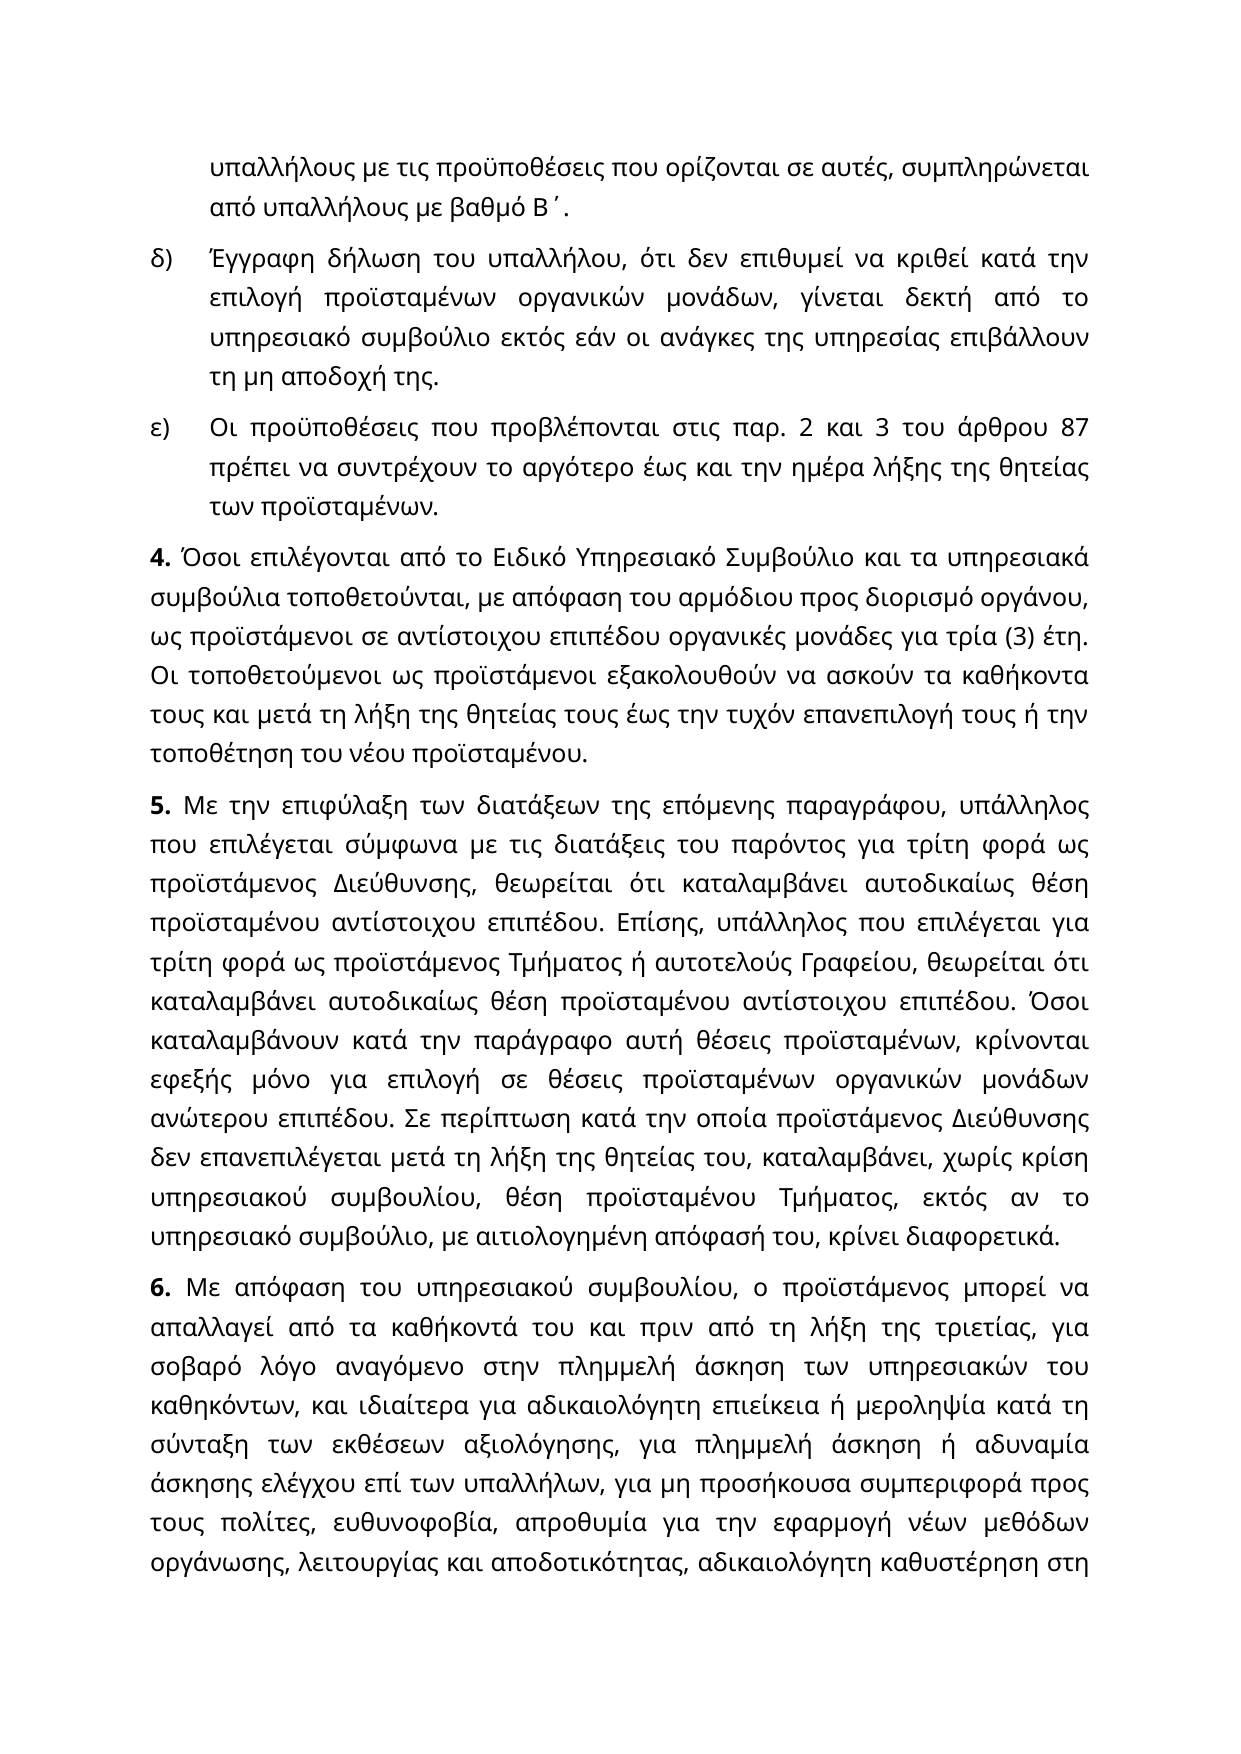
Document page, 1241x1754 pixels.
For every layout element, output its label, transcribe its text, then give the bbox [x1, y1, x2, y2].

text 4. Όσοι επιλέγονται από το Ειδικό Υπηρεσιακό Συμβούλιο και τα υπηρεσιακά συμβούλια τοποθετούνται, με απόφαση του αρμόδιου προς διορισμό οργάνου, ως προϊστάμενοι σε αντίστοιχου επιπέδου οργανικές μονάδες για τρία (3) έτη. Οι τοποθετούμενοι ως προϊστάμενοι εξακολουθούν να ασκούν τα καθήκοντα τους και μετά τη λήξη της θητείας τους έως την τυχόν επανεπιλογή τους ή την τοποθέτηση του νέου προϊσταμένου. [150, 540, 1090, 770]
text 5. Με την επιφύλαξη των διατάξεων της επόμενης παραγράφου, υπάλληλος που επιλέγεται σύμφωνα με τις διατάξεις του παρόντος για τρίτη φορά ως προϊστάμενος Διεύθυνσης, θεωρείται ότι καταλαμβάνει αυτοδικαίως θέση προϊσταμένου αντίστοιχου επιπέδου. Επίσης, υπάλληλος που επιλέγεται για τρίτη φορά ως προϊστάμενος Τμήματος ή αυτοτελούς Γραφείου, θεωρείται ότι καταλαμβάνει αυτοδικαίως θέση προϊσταμένου αντίστοιχου επιπέδου. Όσοι καταλαμβάνουν κατά την παράγραφο αυτή θέσεις προϊσταμένων, κρίνονται εφεξής μόνο για επιλογή σε θέσεις προϊσταμένων οργανικών μονάδων ανώτερου επιπέδου. Σε περίπτωση κατά την οποία προϊστάμενος Διεύθυνσης δεν επανεπιλέγεται μετά τη λήξη της θητείας του, καταλαμβάνει, χωρίς κρίση υπηρεσιακού συμβουλίου, θέση προϊσταμένου Τμήματος, εκτός αν το υπηρεσιακό συμβούλιο, με αιτιολογημένη απόφασή του, κρίνει διαφορετικά. [150, 787, 1090, 1252]
list δ) Έγγραφη δήλωση του υπαλλήλου, ότι δεν επιθυμεί να κριθεί κατά την επιλογή προϊσταμένων οργανικών μονάδων, γίνεται δεκτή από το υπηρεσιακό συμβούλιο εκτός εάν οι ανάγκες της υπηρεσίας επιβάλλουν τη μη αποδοχή της. [150, 241, 1090, 392]
list ε) Οι προϋποθέσεις που προβλέπονται στις παρ. 2 και 3 του άρθρου 87 πρέπει να συντρέχουν το αργότερο έως και την ημέρα λήξης της θητείας των προϊσταμένων. [150, 410, 1090, 522]
text 6. Με απόφαση του υπηρεσιακού συμβουλίου, ο προϊστάμενος μπορεί να απαλλαγεί από τα καθήκοντά του και πριν από τη λήξη της τριετίας, για σοβαρό λόγο αναγόμενο στην πλημμελή άσκηση των υπηρεσιακών του καθηκόντων, και ιδιαίτερα για αδικαιολόγητη επιείκεια ή μεροληψία κατά τη σύνταξη των εκθέσεων αξιολόγησης, για πλημμελή άσκηση ή αδυναμία άσκησης ελέγχου επί των υπαλλήλων, για μη προσήκουσα συμπεριφορά προς τους πολίτες, ευθυνοφοβία, απροθυμία για την εφαρμογή νέων μεθόδων οργάνωσης, λειτουργίας και αποδοτικότητας, αδικαιολόγητη καθυστέρηση στη [150, 1270, 1090, 1578]
list υπαλλήλους με τις προϋποθέσεις που ορίζονται σε αυτές, συμπληρώνεται από υπαλλήλους με βαθμό Β΄. [150, 150, 1090, 223]
